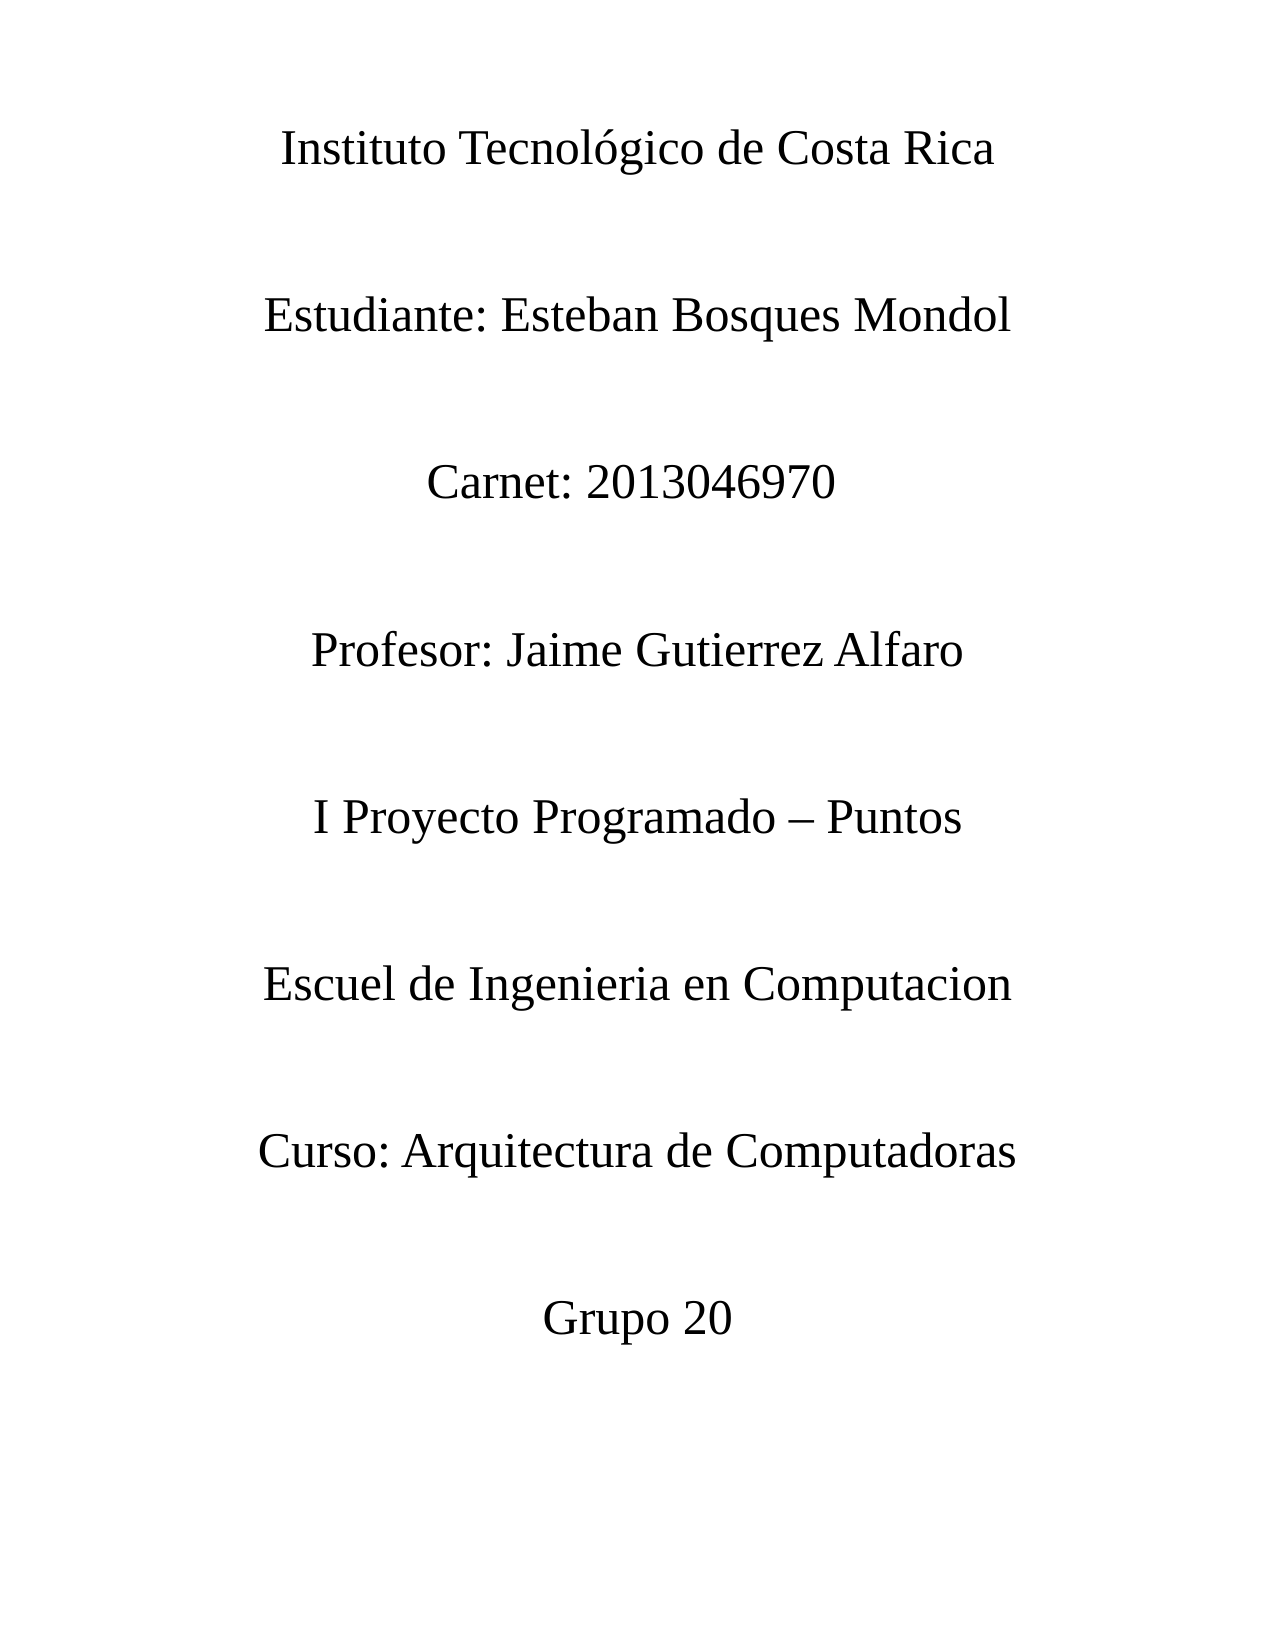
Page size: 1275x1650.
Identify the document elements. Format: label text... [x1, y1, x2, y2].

text Instituto Tecnológico de Costa Rica [118, 118, 1157, 176]
text Carnet: 2013046970 [118, 452, 1157, 510]
text I Proyecto Programado – Puntos [118, 786, 1157, 844]
text Grupo 20 [118, 1288, 1157, 1345]
text Profesor: Jaime Gutierrez Alfaro [118, 619, 1157, 677]
text Escuel de Ingenieria en Computacion [118, 953, 1157, 1011]
text Curso: Arquitectura de Computadoras [118, 1121, 1157, 1178]
text Estudiante: Esteban Bosques Mondol [118, 285, 1157, 343]
